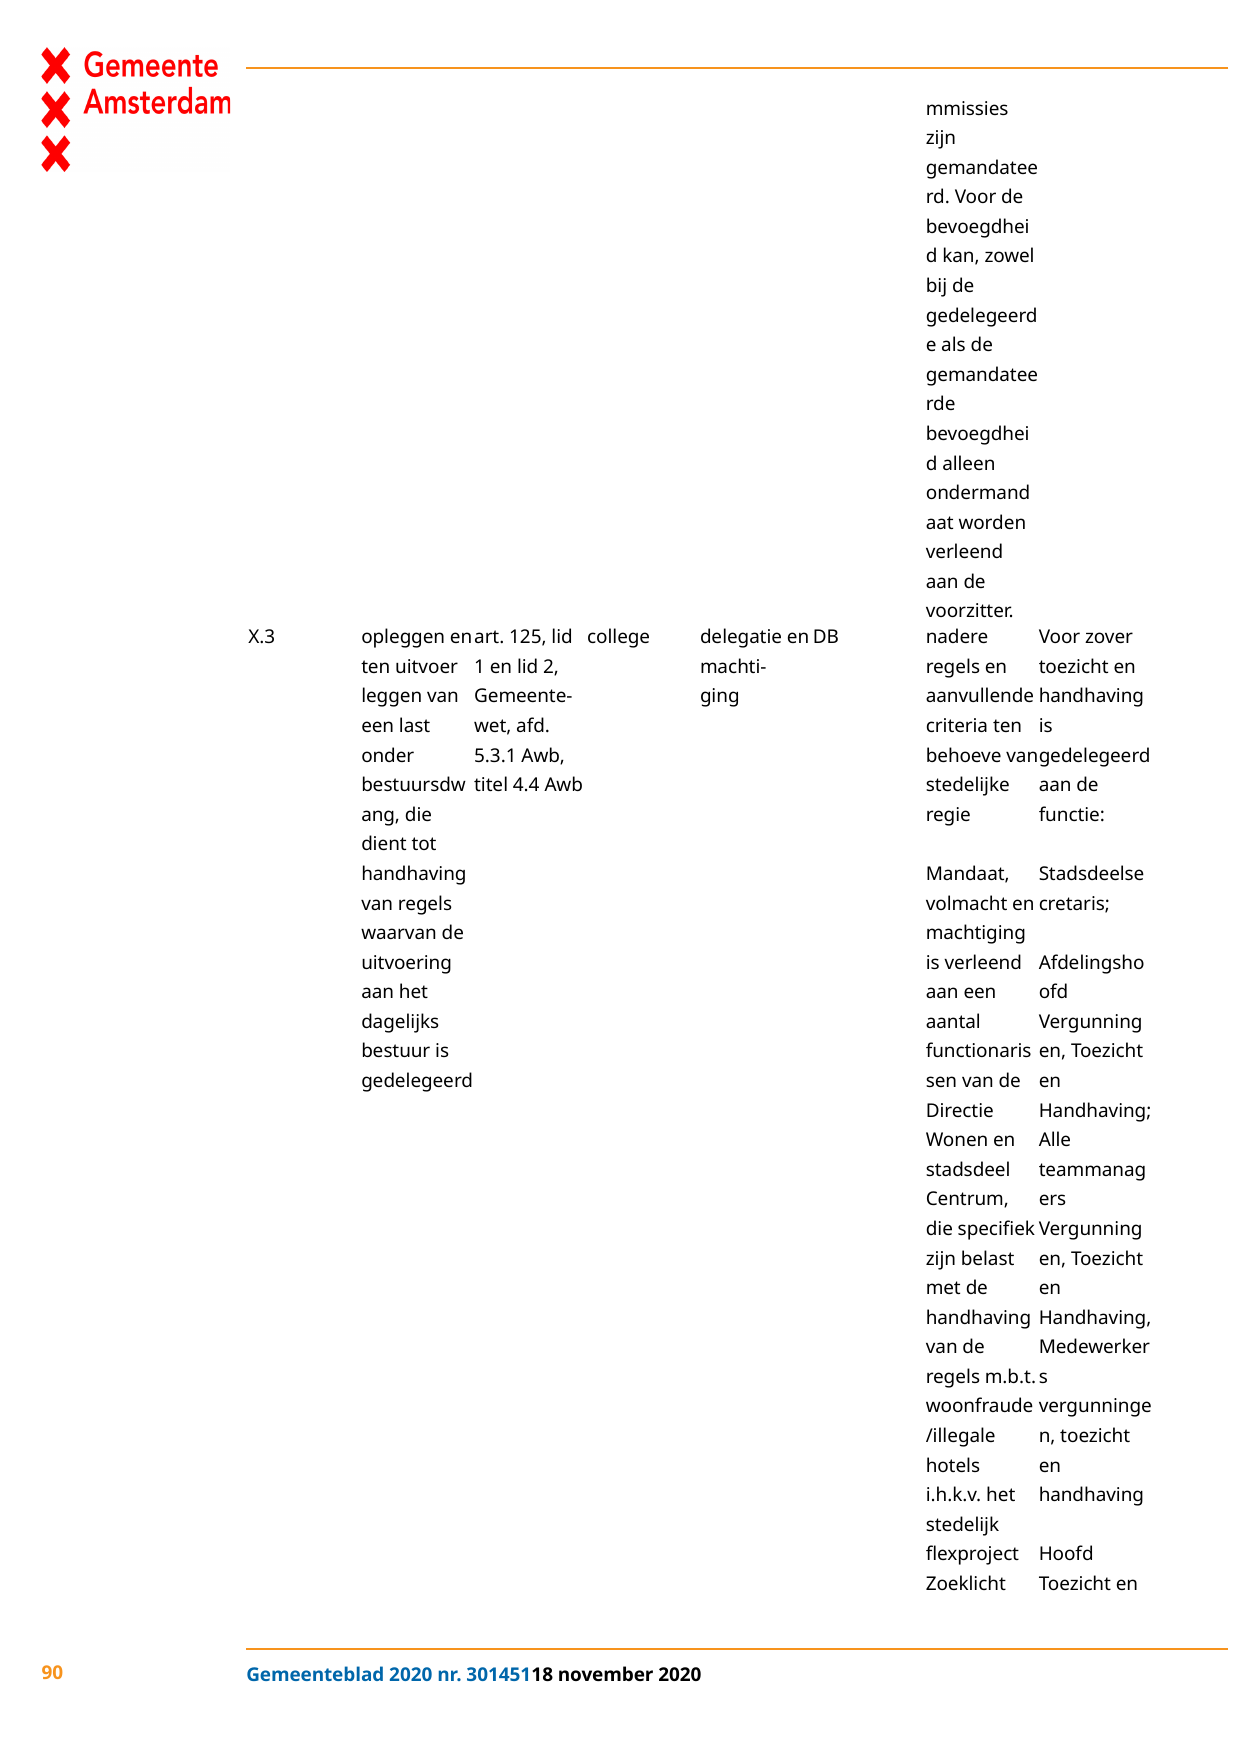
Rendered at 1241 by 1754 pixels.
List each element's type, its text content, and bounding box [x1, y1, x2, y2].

table_cell mmissies zijn gemandateerd. Voor de bevoegdheid kan, zowel bij de gedelegeerde als de gemandateerde bevoegdheid alleen ondermandaat worden verleend aan de voorzitter. [926, 95, 1038, 623]
table_cell Voor zover toezicht en handhaving is gedelegeerd aan de functie: Stadsdeelsecretaris; Afdelingshoofd Vergunningen, Toezicht en Handhaving; Alle teammanagers Vergunningen, Toezicht en Handhaving, Medewerkers vergunningen, toezicht en handhaving Hoofd Toezicht en [1039, 624, 1152, 1596]
table_cell delegatie en machti- ging [700, 624, 813, 1596]
table_cell [1039, 95, 1152, 623]
table_cell DB [813, 624, 926, 1596]
table_cell [361, 95, 474, 623]
picture [41, 47, 231, 172]
table_cell [474, 95, 587, 623]
table_cell X.3 [248, 624, 361, 1596]
table_cell college [587, 624, 700, 1596]
table_cell [248, 95, 361, 623]
table_cell opleggen en ten uitvoer leggen van een last onder bestuursdwang, die dient tot handhaving van regels waarvan de uitvoering aan het dagelijks bestuur is gedelegeerd [361, 624, 474, 1596]
table_cell [813, 95, 926, 623]
table_cell [587, 95, 700, 623]
table_cell art. 125, lid 1 en lid 2, Gemeente-wet, afd. 5.3.1 Awb, titel 4.4 Awb [474, 624, 587, 1596]
table_cell [700, 95, 813, 623]
table_cell nadere regels en aanvullende criteria ten behoeve van stedelijke regie Mandaat, volmacht en machtiging is verleend aan een aantal functionarissen van de Directie Wonen en stadsdeel Centrum, die specifiek zijn belast met de handhaving van de regels m.b.t. woonfraude/illegale hotels i.h.k.v. het stedelijk flexproject Zoeklicht [926, 624, 1038, 1596]
